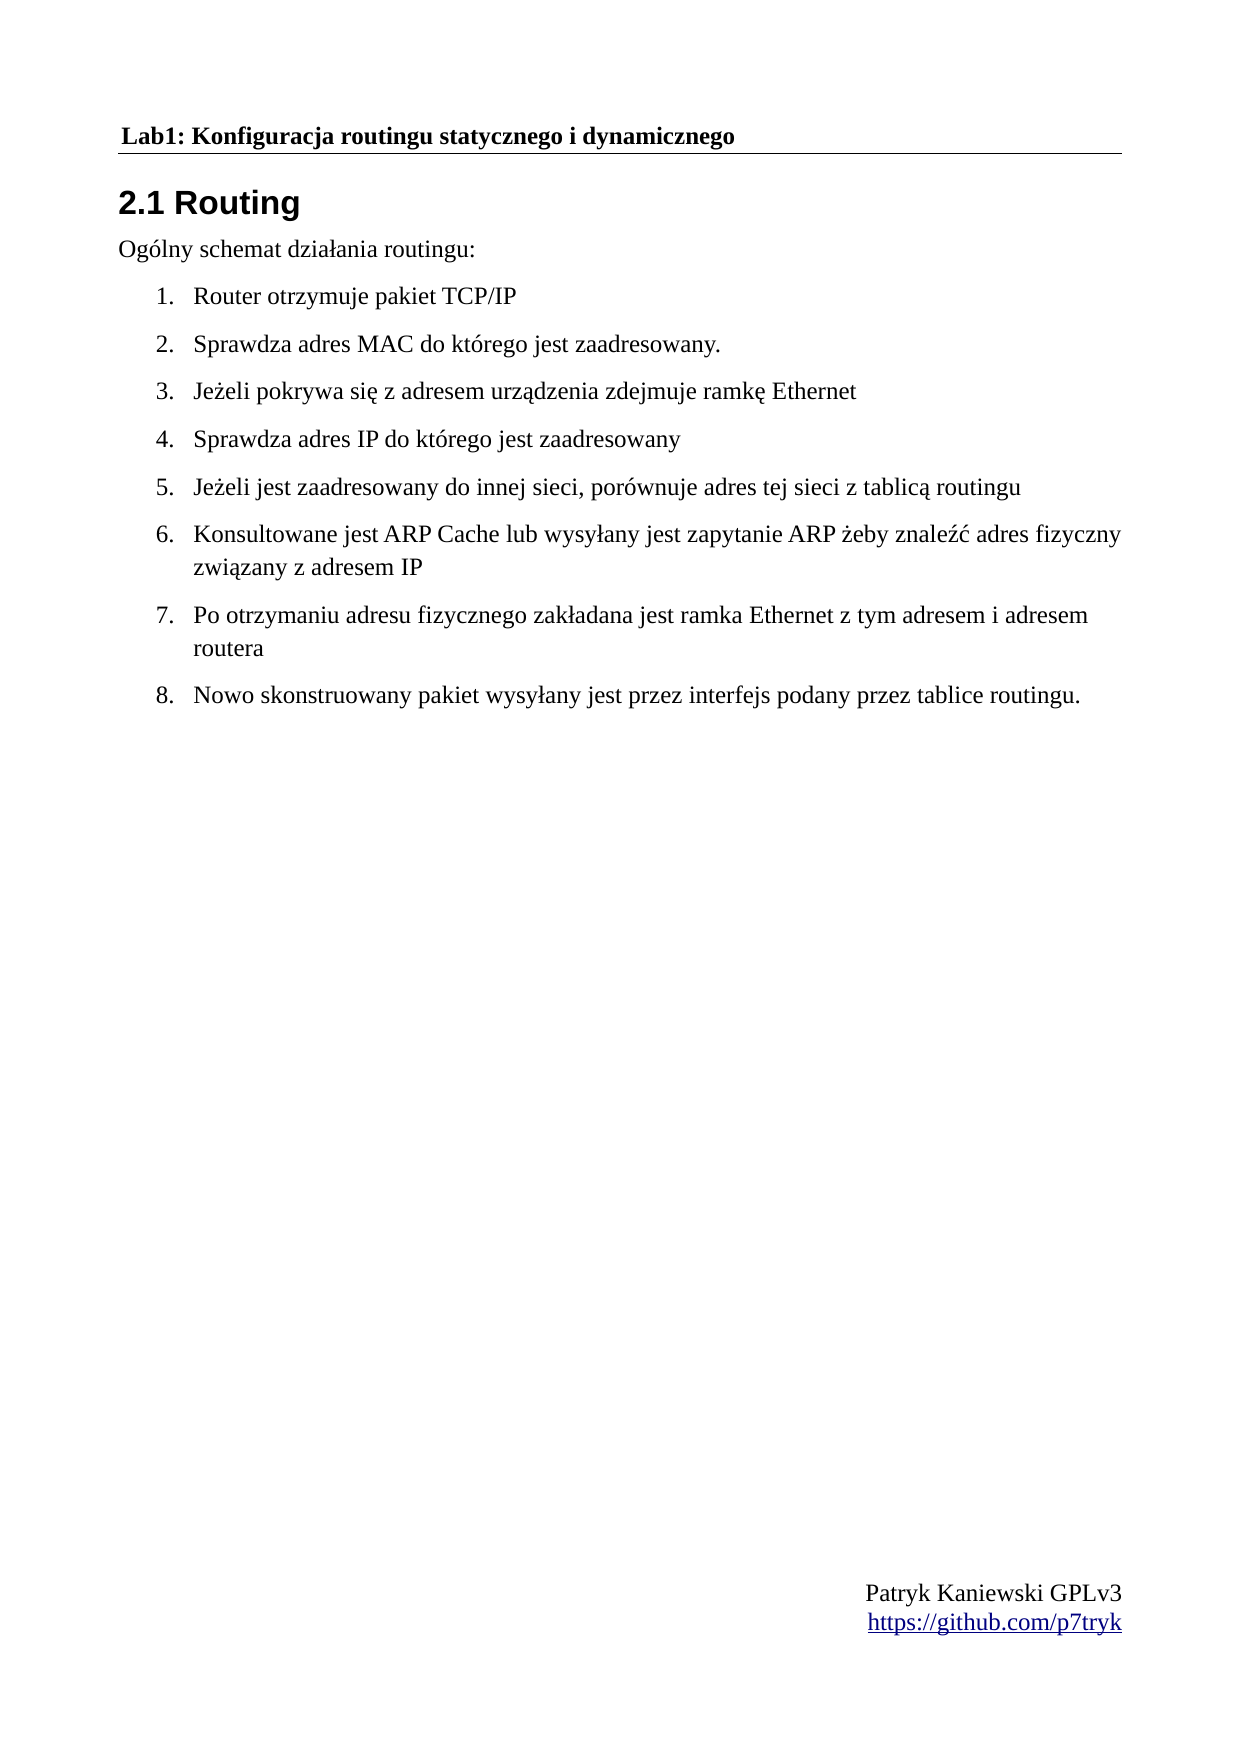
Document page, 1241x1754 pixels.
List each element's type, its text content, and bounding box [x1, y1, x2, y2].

list Router otrzymuje pakiet TCP/IP [156, 281, 1122, 310]
text Ogólny schemat działania routingu: [118, 234, 1122, 262]
list Sprawdza adres IP do którego jest zaadresowany [156, 424, 1122, 453]
list Jeżeli jest zaadresowany do innej sieci, porównuje adres tej sieci z tablicą routingu [156, 472, 1122, 500]
list Po otrzymaniu adresu fizycznego zakładana jest ramka Ethernet z tym adresem i adresem routera [156, 600, 1122, 662]
subtitle 2.1 Routing [118, 182, 1122, 221]
list Sprawdza adres MAC do którego jest zaadresowany. [156, 329, 1122, 358]
list Konsultowane jest ARP Cache lub wysyłany jest zapytanie ARP żeby znaleźć adres fizyczny związany z adresem IP [156, 519, 1122, 581]
list Jeżeli pokrywa się z adresem urządzenia zdejmuje ramkę Ethernet [156, 376, 1122, 405]
list Nowo skonstruowany pakiet wysyłany jest przez interfejs podany przez tablice routingu. [156, 681, 1122, 709]
